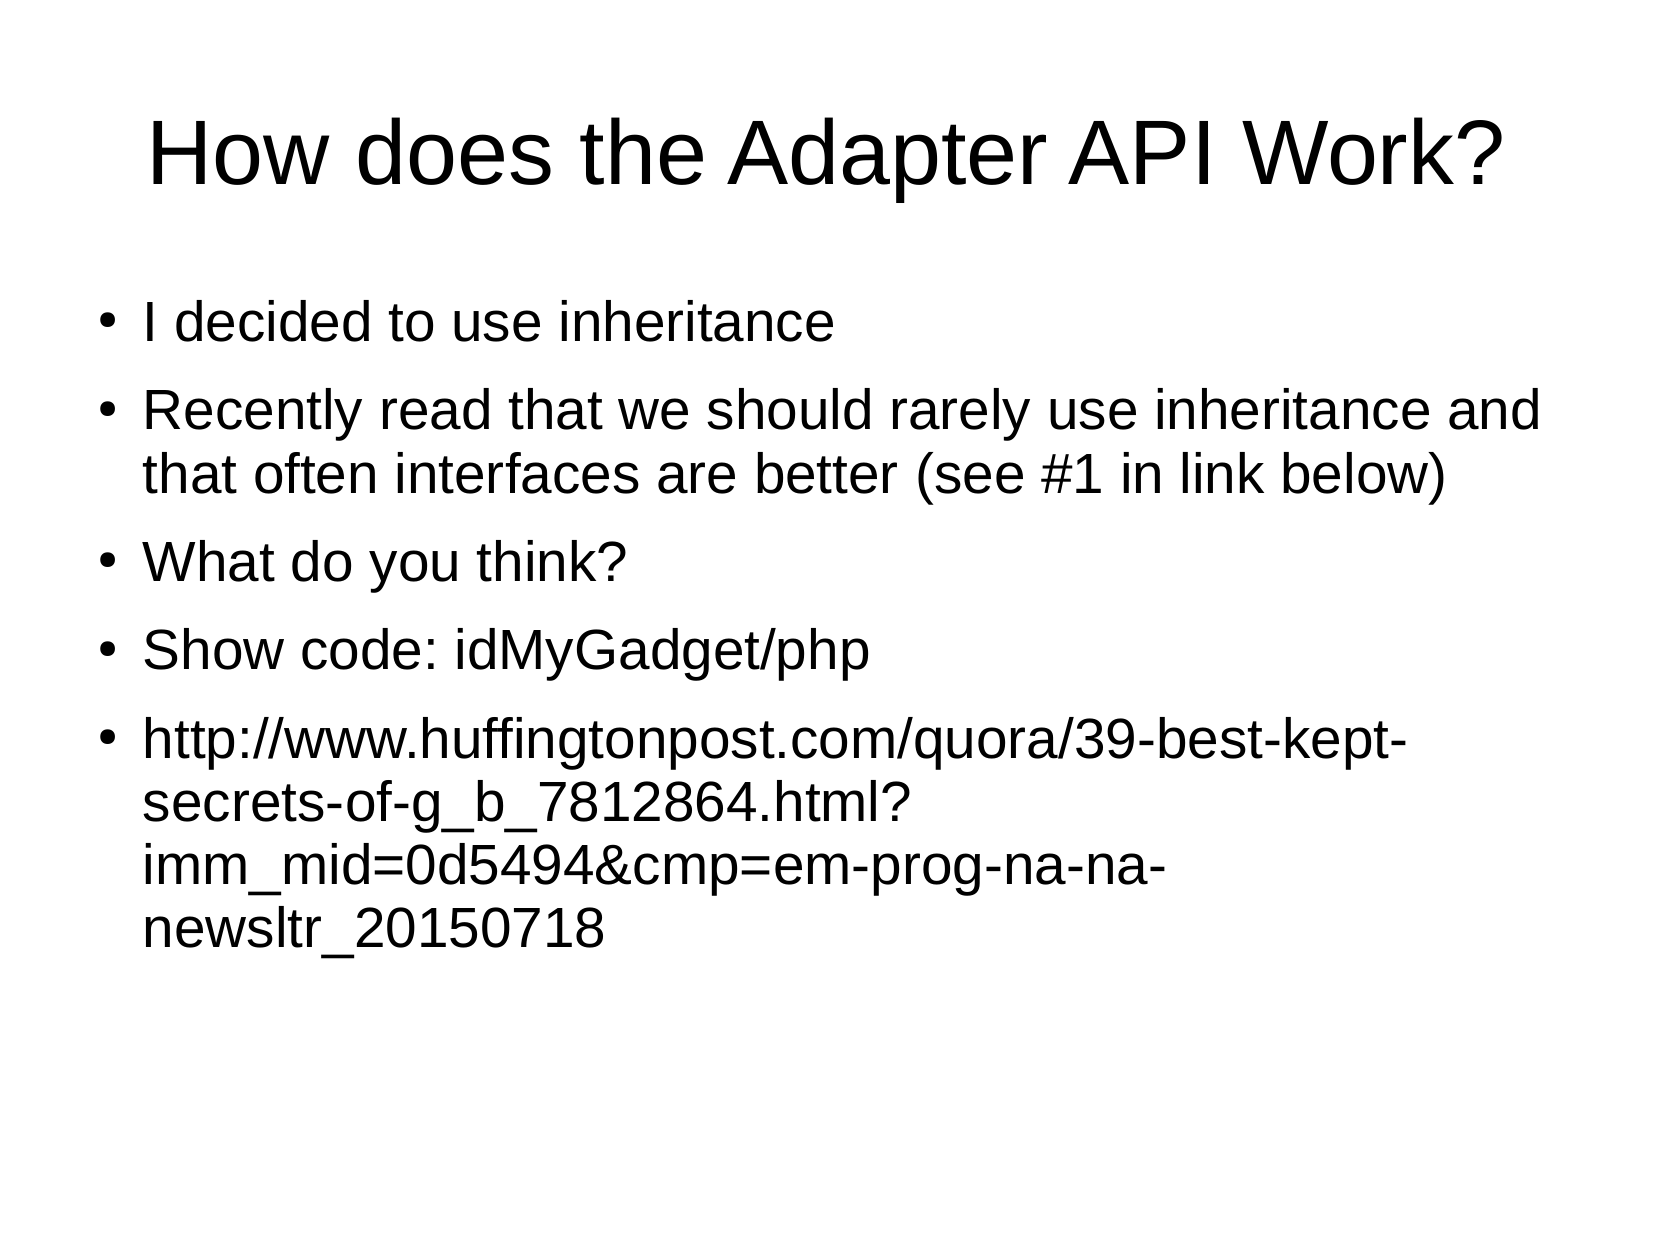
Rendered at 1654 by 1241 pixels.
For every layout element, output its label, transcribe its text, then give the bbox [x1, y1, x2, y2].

title How does the Adapter API Work? [82, 49, 1571, 257]
list I decided to use inheritance Recently read that we should rarely use inheritance and that often interfaces are better (see #1 in link below) What do you think? Show code: idMyGadget/php http://www.huffingtonpost.com/quora/39-best-kept-secrets-of-g_b_7812864.html?imm_mid=0d5494&cmp=em-prog-na-na-newsltr_20150718 [82, 290, 1571, 1010]
